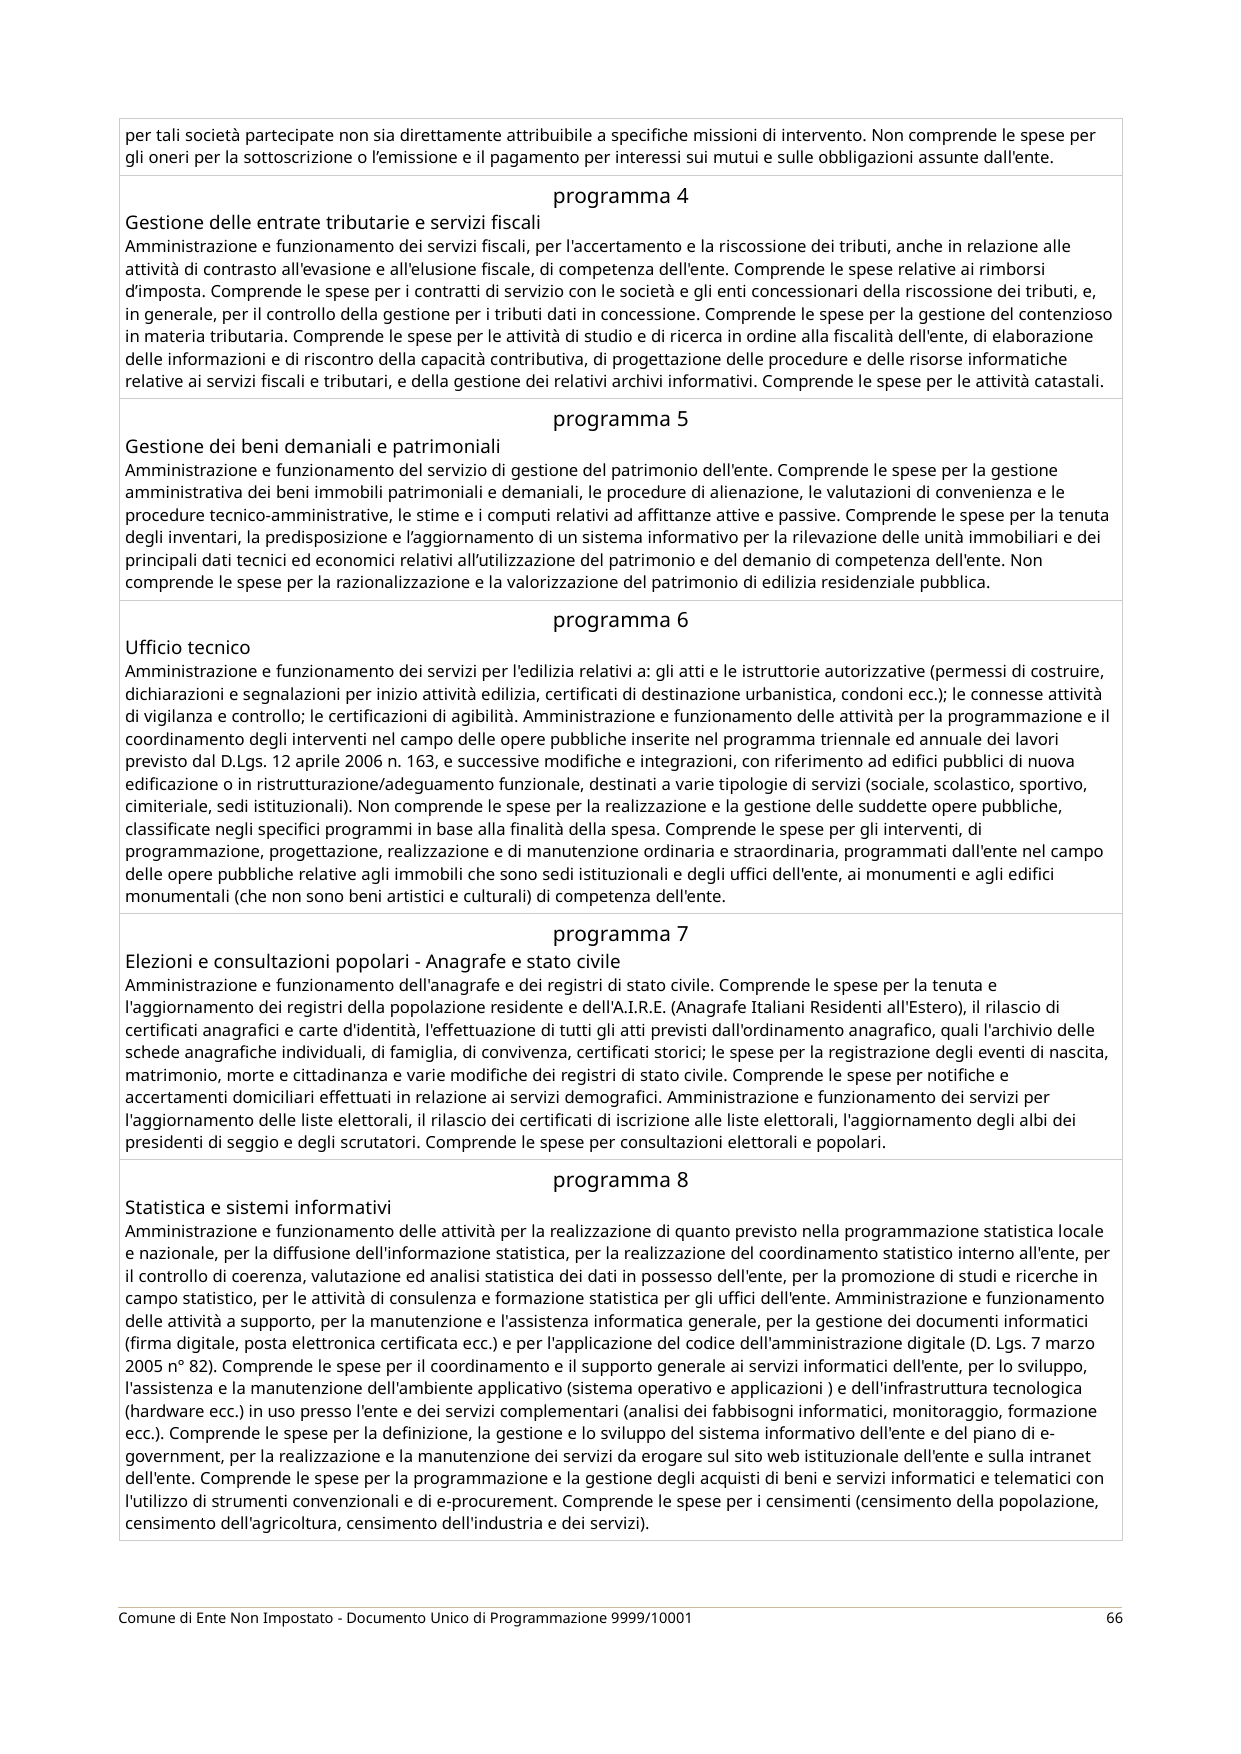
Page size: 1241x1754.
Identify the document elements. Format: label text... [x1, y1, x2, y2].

table_cell programma 8 Statistica e sistemi informativi Amministrazione e funzionamento delle attività per la realizzazione di quanto previsto nella programmazione statistica locale e nazionale, per la diffusione dell'informazione statistica, per la realizzazione del coordinamento statistico interno all'ente, per il controllo di coerenza, valutazione ed analisi statistica dei dati in possesso dell'ente, per la promozione di studi e ricerche in campo statistico, per le attività di consulenza e formazione statistica per gli uffici dell'ente. Amministrazione e funzionamento delle attività a supporto, per la manutenzione e l'assistenza informatica generale, per la gestione dei documenti informatici (firma digitale, posta elettronica certificata ecc.) e per l'applicazione del codice dell'amministrazione digitale (D. Lgs. 7 marzo 2005 n° 82). Comprende le spese per il coordinamento e il supporto generale ai servizi informatici dell'ente, per lo sviluppo, l'assistenza e la manutenzione dell'ambiente applicativo (sistema operativo e applicazioni ) e dell'infrastruttura tecnologica (hardware ecc.) in uso presso l'ente e dei servizi complementari (analisi dei fabbisogni informatici, monitoraggio, formazione ecc.). Comprende le spese per la definizione, la gestione e lo sviluppo del sistema informativo dell'ente e del piano di e-government, per la realizzazione e la manutenzione dei servizi da erogare sul sito web istituzionale dell'ente e sulla intranet dell'ente. Comprende le spese per la programmazione e la gestione degli acquisti di beni e servizi informatici e telematici con l'utilizzo di strumenti convenzionali e di e-procurement. Comprende le spese per i censimenti (censimento della popolazione, censimento dell'agricoltura, censimento dell'industria e dei servizi). [120, 1160, 1122, 1540]
table_cell programma 6 Ufficio tecnico Amministrazione e funzionamento dei servizi per l'edilizia relativi a: gli atti e le istruttorie autorizzative (permessi di costruire, dichiarazioni e segnalazioni per inizio attività edilizia, certificati di destinazione urbanistica, condoni ecc.); le connesse attività di vigilanza e controllo; le certificazioni di agibilità. Amministrazione e funzionamento delle attività per la programmazione e il coordinamento degli interventi nel campo delle opere pubbliche inserite nel programma triennale ed annuale dei lavori previsto dal D.Lgs. 12 aprile 2006 n. 163, e successive modifiche e integrazioni, con riferimento ad edifici pubblici di nuova edificazione o in ristrutturazione/adeguamento funzionale, destinati a varie tipologie di servizi (sociale, scolastico, sportivo, cimiteriale, sedi istituzionali). Non comprende le spese per la realizzazione e la gestione delle suddette opere pubbliche, classificate negli specifici programmi in base alla finalità della spesa. Comprende le spese per gli interventi, di programmazione, progettazione, realizzazione e di manutenzione ordinaria e straordinaria, programmati dall'ente nel campo delle opere pubbliche relative agli immobili che sono sedi istituzionali e degli uffici dell'ente, ai monumenti e agli edifici monumentali (che non sono beni artistici e culturali) di competenza dell'ente. [120, 601, 1122, 913]
table_cell programma 7 Elezioni e consultazioni popolari - Anagrafe e stato civile Amministrazione e funzionamento dell'anagrafe e dei registri di stato civile. Comprende le spese per la tenuta e l'aggiornamento dei registri della popolazione residente e dell'A.I.R.E. (Anagrafe Italiani Residenti all'Estero), il rilascio di certificati anagrafici e carte d'identità, l'effettuazione di tutti gli atti previsti dall'ordinamento anagrafico, quali l'archivio delle schede anagrafiche individuali, di famiglia, di convivenza, certificati storici; le spese per la registrazione degli eventi di nascita, matrimonio, morte e cittadinanza e varie modifiche dei registri di stato civile. Comprende le spese per notifiche e accertamenti domiciliari effettuati in relazione ai servizi demografici. Amministrazione e funzionamento dei servizi per l'aggiornamento delle liste elettorali, il rilascio dei certificati di iscrizione alle liste elettorali, l'aggiornamento degli albi dei presidenti di seggio e degli scrutatori. Comprende le spese per consultazioni elettorali e popolari. [120, 914, 1122, 1159]
table_cell per tali società partecipate non sia direttamente attribuibile a specifiche missioni di intervento. Non comprende le spese per gli oneri per la sottoscrizione o l’emissione e il pagamento per interessi sui mutui e sulle obbligazioni assunte dall'ente. [120, 119, 1122, 175]
table_cell programma 4 Gestione delle entrate tributarie e servizi fiscali Amministrazione e funzionamento dei servizi fiscali, per l'accertamento e la riscossione dei tributi, anche in relazione alle attività di contrasto all'evasione e all'elusione fiscale, di competenza dell'ente. Comprende le spese relative ai rimborsi d’imposta. Comprende le spese per i contratti di servizio con le società e gli enti concessionari della riscossione dei tributi, e, in generale, per il controllo della gestione per i tributi dati in concessione. Comprende le spese per la gestione del contenzioso in materia tributaria. Comprende le spese per le attività di studio e di ricerca in ordine alla fiscalità dell'ente, di elaborazione delle informazioni e di riscontro della capacità contributiva, di progettazione delle procedure e delle risorse informatiche relative ai servizi fiscali e tributari, e della gestione dei relativi archivi informativi. Comprende le spese per le attività catastali. [120, 176, 1122, 398]
table_cell programma 5 Gestione dei beni demaniali e patrimoniali Amministrazione e funzionamento del servizio di gestione del patrimonio dell'ente. Comprende le spese per la gestione amministrativa dei beni immobili patrimoniali e demaniali, le procedure di alienazione, le valutazioni di convenienza e le procedure tecnico-amministrative, le stime e i computi relativi ad affittanze attive e passive. Comprende le spese per la tenuta degli inventari, la predisposizione e l’aggiornamento di un sistema informativo per la rilevazione delle unità immobiliari e dei principali dati tecnici ed economici relativi all’utilizzazione del patrimonio e del demanio di competenza dell'ente. Non comprende le spese per la razionalizzazione e la valorizzazione del patrimonio di edilizia residenziale pubblica. [120, 399, 1122, 599]
